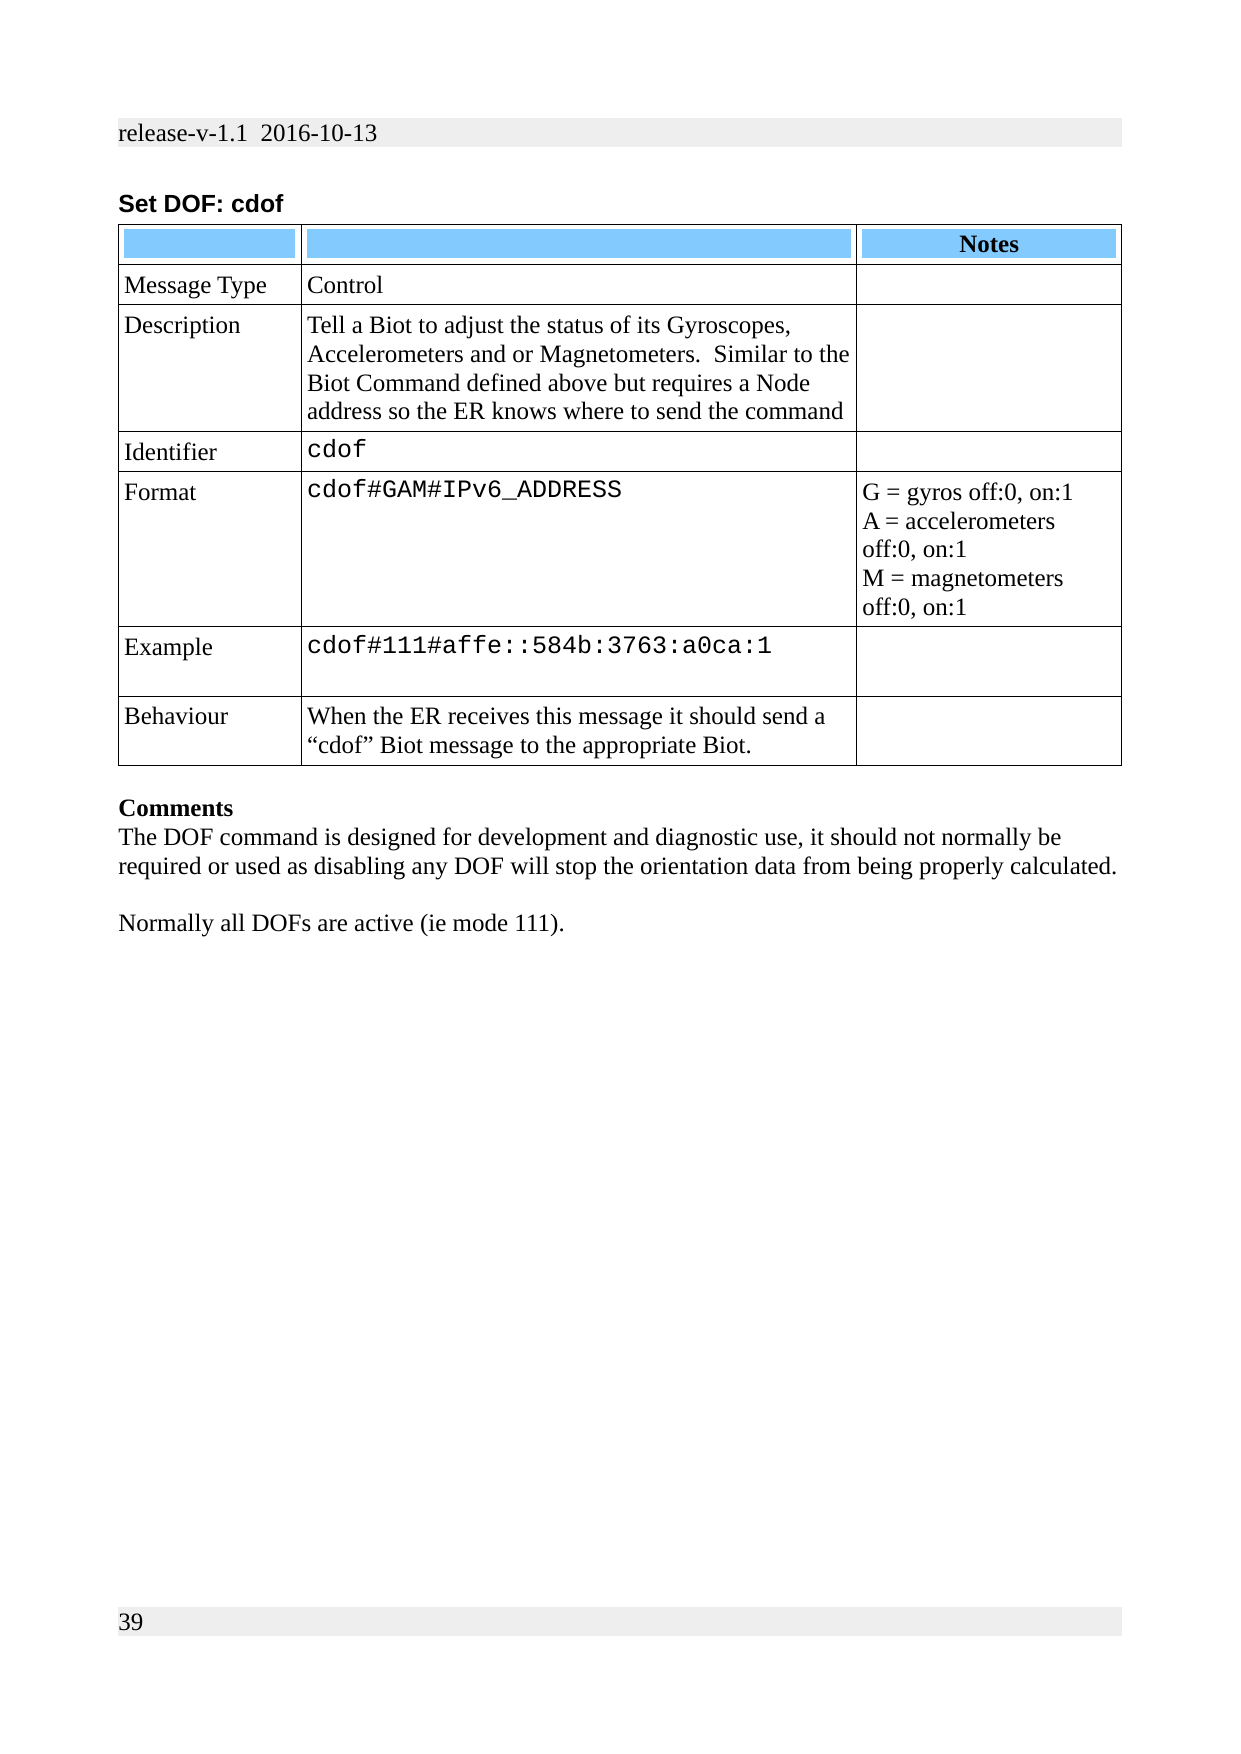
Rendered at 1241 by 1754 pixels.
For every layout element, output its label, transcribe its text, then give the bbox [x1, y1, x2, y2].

table_cell [857, 265, 1121, 304]
table_cell cdof [302, 432, 856, 471]
table_cell Format [119, 472, 301, 626]
table_cell Behaviour [119, 697, 301, 764]
table_cell Tell a Biot to adjust the status of its Gyroscopes, Accelerometers and or Magnetometers. Similar to the Biot Command defined above but requires a Node address so the ER knows where to send the command [302, 305, 856, 431]
subtitle Set DOF: cdof [118, 189, 1122, 217]
table_cell [857, 697, 1121, 764]
table_cell [857, 627, 1121, 696]
table_cell Message Type [119, 265, 301, 304]
text The DOF command is designed for development and diagnostic use, it should not normally be required or used as disabling any DOF will stop the orientation data from being properly calculated. [118, 822, 1122, 880]
text Normally all DOFs are active (ie mode 111). [118, 908, 1122, 937]
table_cell cdof#111#affe::584b:3763:a0ca:1 [302, 627, 856, 696]
table_header Notes [857, 225, 1121, 264]
table_cell Identifier [119, 432, 301, 471]
table_cell Description [119, 305, 301, 431]
table_cell [857, 305, 1121, 431]
table_cell When the ER receives this message it should send a “cdof” Biot message to the appropriate Biot. [302, 697, 856, 764]
table_cell Example [119, 627, 301, 696]
table_cell cdof#GAM#IPv6_ADDRESS [302, 472, 856, 626]
table_cell Control [302, 265, 856, 304]
table_cell G = gyros off:0, on:1 A = accelerometers off:0, on:1 M = magnetometers off:0, on:1 [857, 472, 1121, 626]
table_header [119, 225, 301, 264]
text Comments [118, 793, 1122, 822]
table_cell [857, 432, 1121, 471]
table_header [302, 225, 856, 264]
